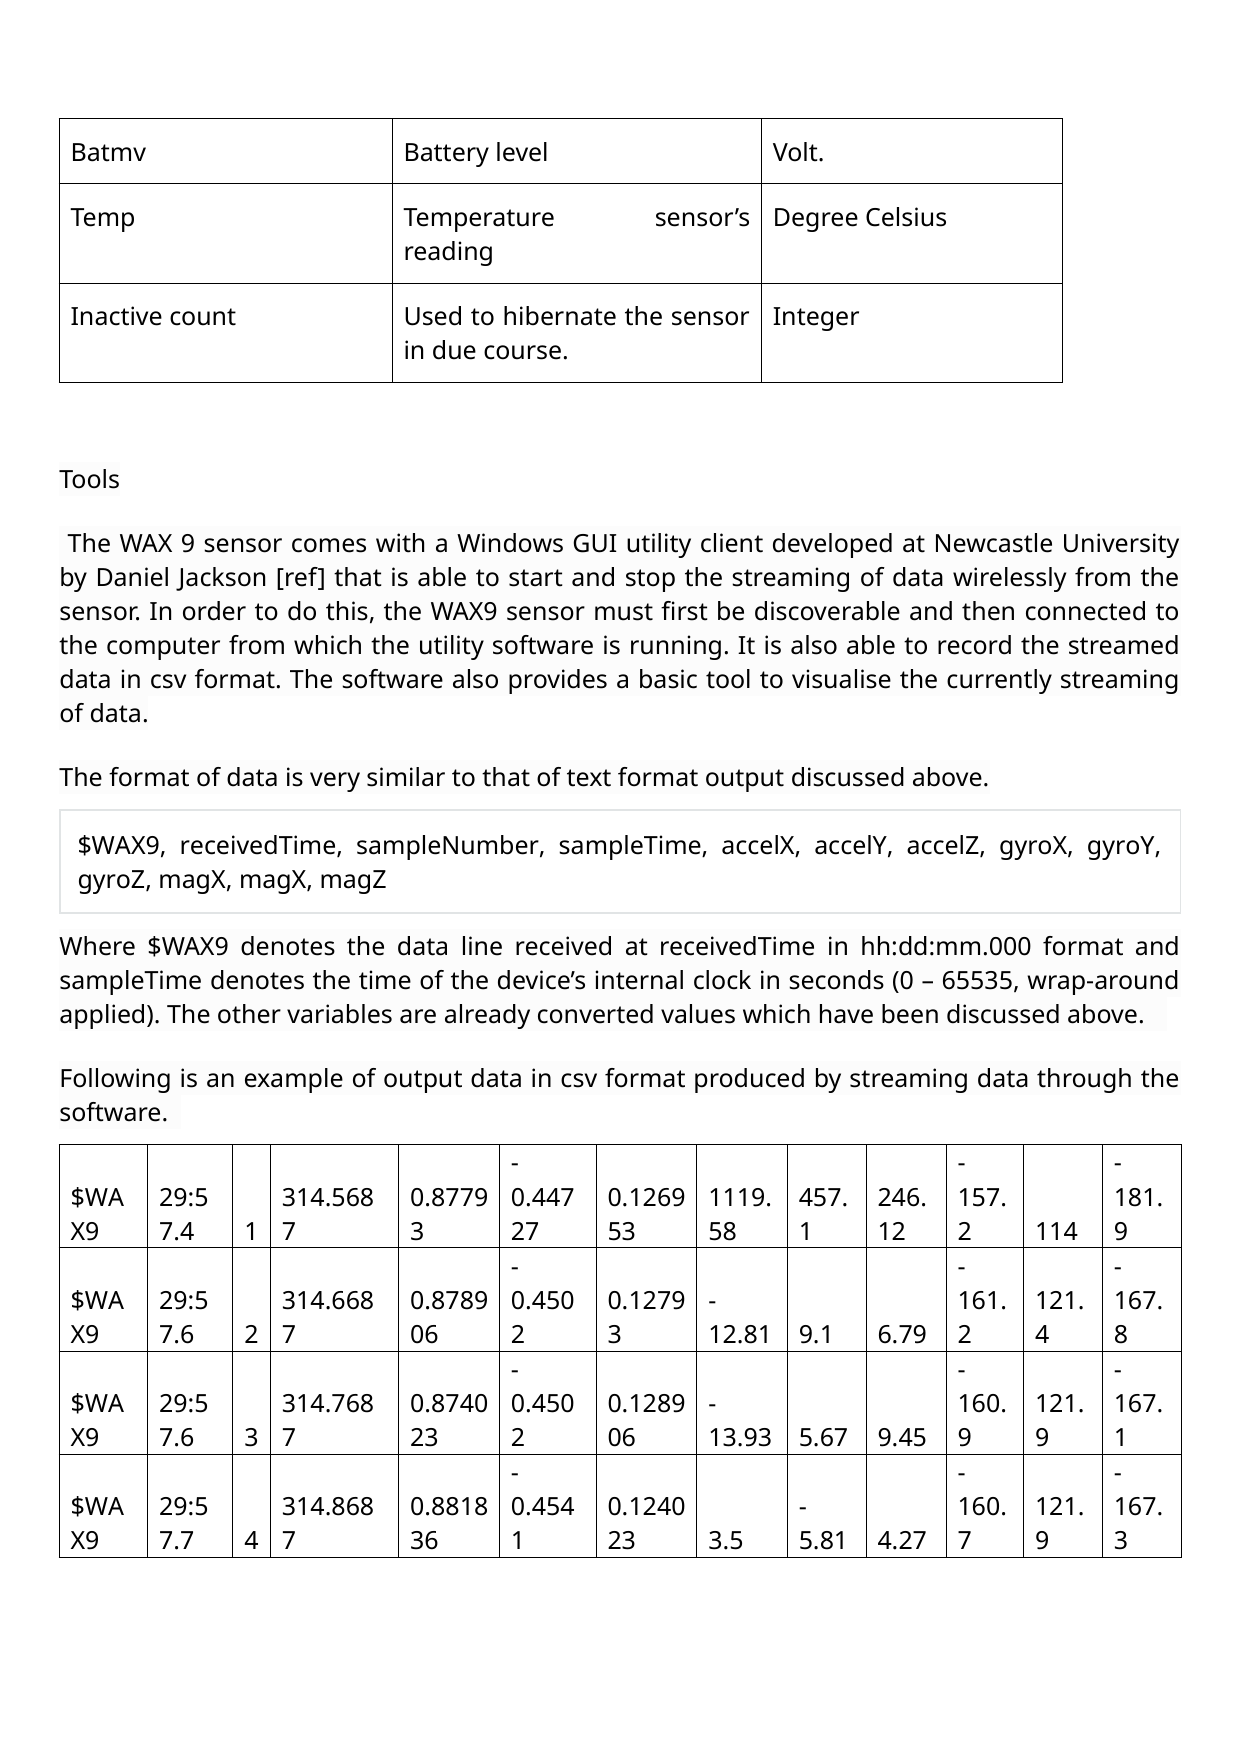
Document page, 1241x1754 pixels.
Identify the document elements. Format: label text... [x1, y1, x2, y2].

table_cell 3.5 [697, 1455, 787, 1557]
table_header -181.9 [1103, 1145, 1181, 1247]
table_cell -12.81 [697, 1248, 787, 1351]
table_cell 121.9 [1024, 1455, 1102, 1557]
table_cell -5.81 [788, 1455, 866, 1557]
table_cell $WAX9 [60, 1352, 147, 1454]
table_cell 314.8687 [271, 1455, 398, 1557]
table_cell -160.7 [947, 1455, 1023, 1557]
table_cell Volt. [762, 119, 1062, 183]
table_cell 314.6687 [271, 1248, 398, 1351]
table_cell 314.7687 [271, 1352, 398, 1454]
table_cell 0.881836 [399, 1455, 499, 1557]
table_header 457.1 [788, 1145, 866, 1247]
table_cell 29:57.6 [148, 1352, 232, 1454]
table_cell 3 [233, 1352, 270, 1454]
table_cell Battery level [393, 119, 761, 183]
table_cell -0.4502 [500, 1248, 596, 1351]
table_cell 0.874023 [399, 1352, 499, 1454]
table_cell Temp [60, 184, 392, 282]
table_cell 29:57.6 [148, 1248, 232, 1351]
table_cell -13.93 [697, 1352, 787, 1454]
table_cell 4.27 [867, 1455, 946, 1557]
table_header 29:57.4 [148, 1145, 232, 1247]
table_cell -161.2 [947, 1248, 1023, 1351]
table_cell 0.124023 [597, 1455, 696, 1557]
table_cell -167.8 [1103, 1248, 1181, 1351]
table_cell Batmv [60, 119, 392, 183]
table_cell 9.45 [867, 1352, 946, 1454]
text The WAX 9 sensor comes with a Windows GUI utility client developed at Newcastle University by Daniel Jackson [ref] that is able to start and stop the streaming of data wirelessly from the sensor. In order to do this, the WAX9 sensor must first be discoverable and then connected to the computer from which the utility software is running. It is also able to record the streamed data in csv format. The software also provides a basic tool to visualise the currently streaming of data. [59, 526, 1181, 730]
table_cell 9.1 [788, 1248, 866, 1351]
table_header 314.5687 [271, 1145, 398, 1247]
table_header 0.126953 [597, 1145, 696, 1247]
table_cell 0.878906 [399, 1248, 499, 1351]
table_cell -167.1 [1103, 1352, 1181, 1454]
table_cell 121.9 [1024, 1352, 1102, 1454]
table_header -157.2 [947, 1145, 1023, 1247]
table_cell 0.128906 [597, 1352, 696, 1454]
table_cell -167.3 [1103, 1455, 1181, 1557]
table_cell Degree Celsius [762, 184, 1062, 282]
table_cell 29:57.7 [148, 1455, 232, 1557]
table_cell 5.67 [788, 1352, 866, 1454]
table_header 1119.58 [697, 1145, 787, 1247]
table_header $WAX9 [60, 1145, 147, 1247]
table_header 0.87793 [399, 1145, 499, 1247]
text The format of data is very similar to that of text format output discussed above. [59, 760, 1181, 794]
table_cell -0.4502 [500, 1352, 596, 1454]
table_header 114 [1024, 1145, 1102, 1247]
table_cell Used to hibernate the sensor in due course. [393, 284, 761, 382]
table_cell -160.9 [947, 1352, 1023, 1454]
text Following is an example of output data in csv format produced by streaming data through the software. [59, 1061, 1181, 1129]
table_cell 6.79 [867, 1248, 946, 1351]
table_cell 0.12793 [597, 1248, 696, 1351]
table_cell Integer [762, 284, 1062, 382]
table_cell $WAX9 [60, 1248, 147, 1351]
table_cell $WAX9 [60, 1455, 147, 1557]
table_cell -0.4541 [500, 1455, 596, 1557]
table_cell Temperature sensor’s reading [393, 184, 761, 282]
text Where $WAX9 denotes the data line received at receivedTime in hh:dd:mm.000 format and sampleTime denotes the time of the device’s internal clock in seconds (0 – 65535, wrap-around applied). The other variables are already converted values which have been discussed above. [59, 929, 1181, 1031]
table_cell 4 [233, 1455, 270, 1557]
table_header 1 [233, 1145, 270, 1247]
table_header 246.12 [867, 1145, 946, 1247]
table_cell Inactive count [60, 284, 392, 382]
text $WAX9, receivedTime, sampleNumber, sampleTime, accelX, accelY, accelZ, gyroX, gyroY, gyroZ, magX, magX, magZ [61, 811, 1180, 912]
table_cell 2 [233, 1248, 270, 1351]
table_header -0.44727 [500, 1145, 596, 1247]
text Tools [59, 462, 1181, 496]
table_cell 121.4 [1024, 1248, 1102, 1351]
